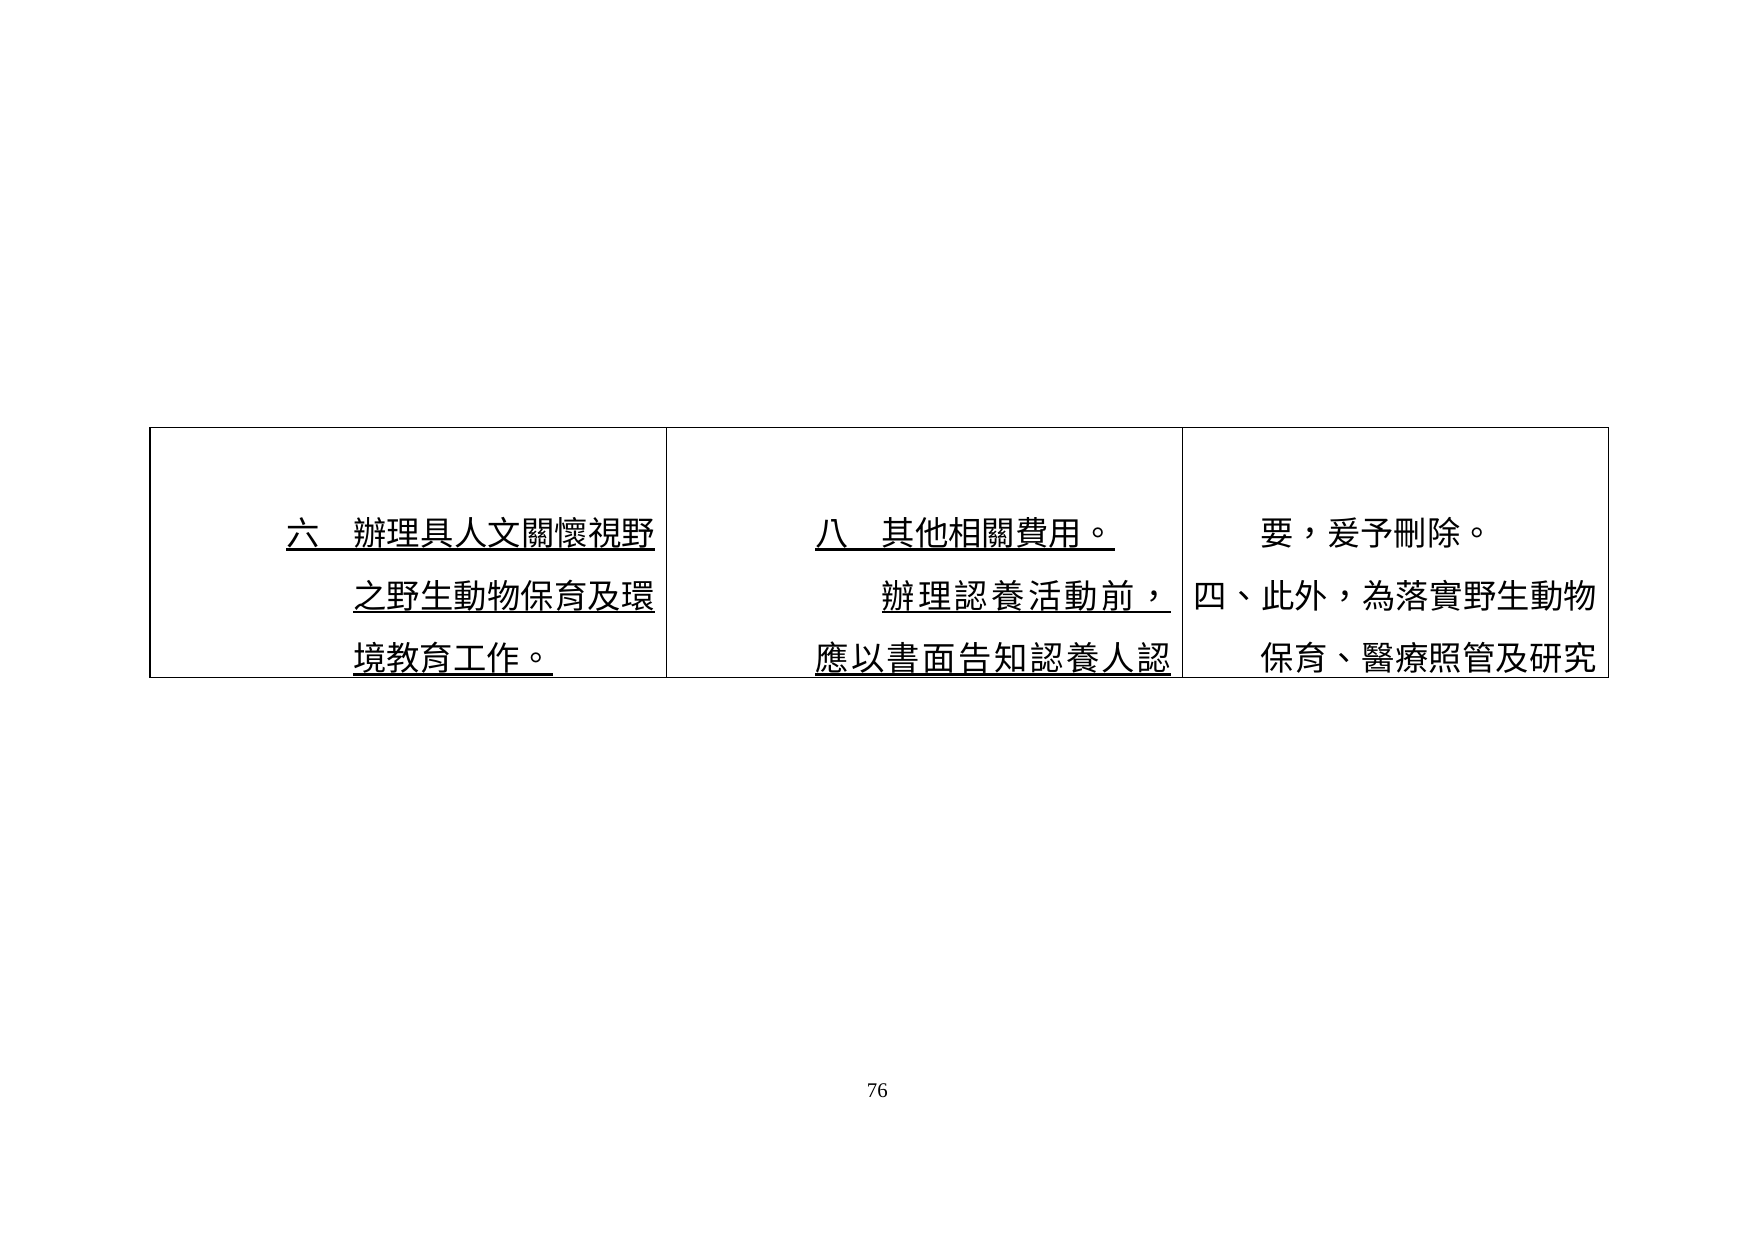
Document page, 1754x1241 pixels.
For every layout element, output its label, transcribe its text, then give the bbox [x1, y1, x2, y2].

table_cell 八 其他相關費用。 辦理認養活動前，應以書面告知認養人認 [667, 428, 1182, 677]
table_cell 六 辦理具人文關懷視野之野生動物保育及環境教育工作。 [151, 428, 666, 677]
table_cell 要，爰予刪除。 四、此外，為落實野生動物保育、醫療照管及研究 [1183, 428, 1608, 677]
